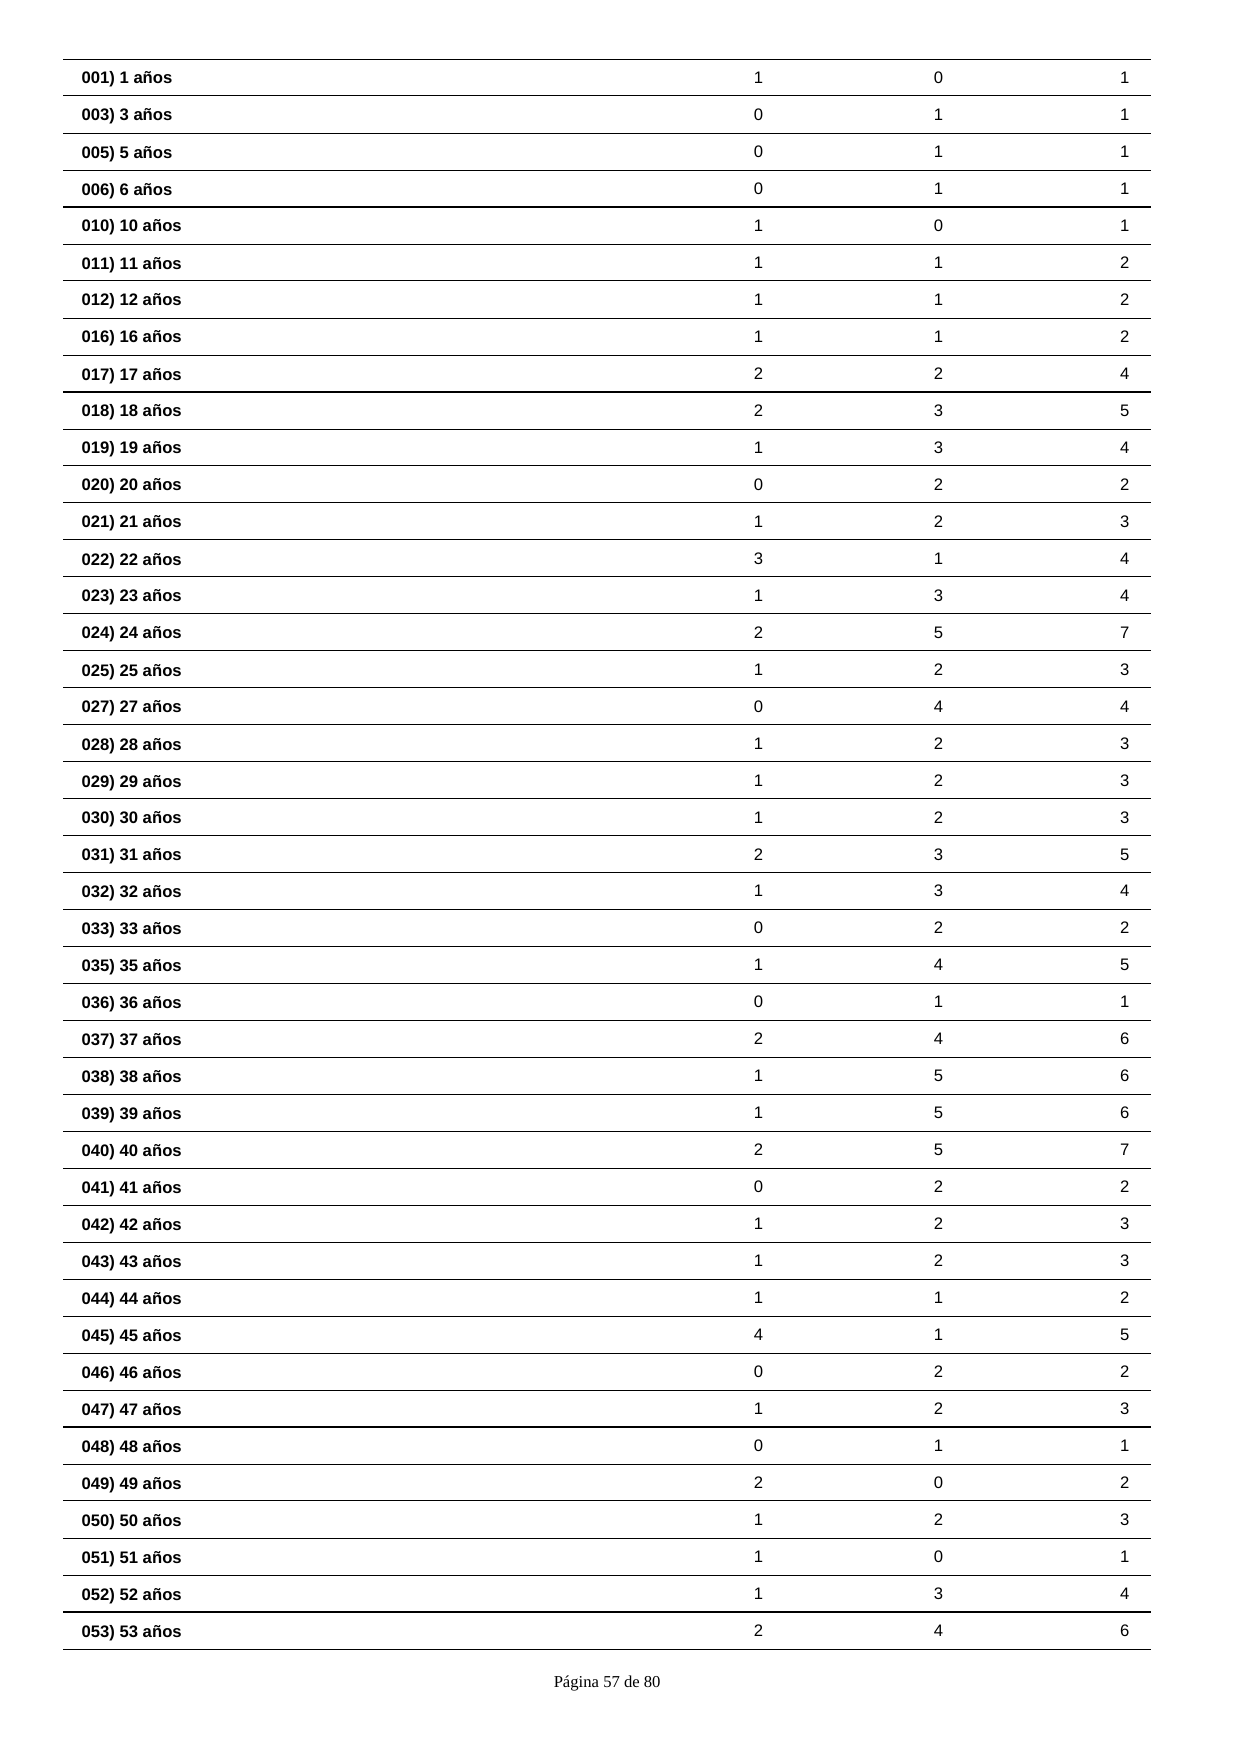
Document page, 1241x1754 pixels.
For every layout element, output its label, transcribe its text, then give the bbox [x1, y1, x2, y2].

table_cell 1 [470, 1501, 847, 1537]
table_cell 021) 21 años [63, 503, 469, 539]
table_cell 020) 20 años [63, 466, 469, 502]
table_cell 1 [1030, 134, 1151, 169]
table_cell 2 [1030, 1465, 1151, 1500]
table_cell 1 [470, 1539, 847, 1574]
table_cell 018) 18 años [63, 393, 469, 428]
table_cell 2 [847, 1501, 1030, 1537]
table_cell 3 [1030, 651, 1151, 687]
table_cell 6 [1030, 1095, 1151, 1131]
table_cell 046) 46 años [63, 1354, 469, 1389]
table_cell 1 [470, 1391, 847, 1426]
table_cell 4 [847, 1613, 1030, 1648]
table_cell 037) 37 años [63, 1021, 469, 1057]
table_cell 0 [470, 466, 847, 502]
table_cell 027) 27 años [63, 688, 469, 724]
table_cell 2 [847, 1243, 1030, 1279]
table_cell 1 [470, 1576, 847, 1611]
table_cell 1 [847, 540, 1030, 576]
table_cell 031) 31 años [63, 836, 469, 872]
table_cell 011) 11 años [63, 245, 469, 280]
table_cell 1 [1030, 96, 1151, 132]
table_cell 0 [847, 208, 1030, 243]
table_cell 2 [1030, 281, 1151, 317]
table_cell 047) 47 años [63, 1391, 469, 1426]
table_cell 2 [470, 393, 847, 428]
table_cell 3 [1030, 1391, 1151, 1426]
table_header 1 [470, 60, 847, 95]
table_cell 1 [1030, 1428, 1151, 1463]
table_cell 1 [470, 208, 847, 243]
table_cell 2 [470, 614, 847, 650]
table_cell 1 [1030, 208, 1151, 243]
table_cell 2 [470, 356, 847, 391]
table_cell 0 [470, 1169, 847, 1205]
table_cell 2 [470, 1132, 847, 1168]
table_cell 041) 41 años [63, 1169, 469, 1205]
table_cell 010) 10 años [63, 208, 469, 243]
table_cell 4 [1030, 356, 1151, 391]
table_cell 1 [847, 1317, 1030, 1352]
table_cell 0 [470, 688, 847, 724]
table_cell 0 [847, 1539, 1030, 1574]
table_cell 3 [1030, 503, 1151, 539]
table_cell 6 [1030, 1058, 1151, 1094]
table_cell 012) 12 años [63, 281, 469, 317]
table_header 0 [847, 60, 1030, 95]
table_cell 043) 43 años [63, 1243, 469, 1279]
table_cell 6 [1030, 1613, 1151, 1648]
table_cell 4 [1030, 540, 1151, 576]
table_cell 2 [470, 1613, 847, 1648]
table_cell 039) 39 años [63, 1095, 469, 1131]
table_cell 2 [847, 1391, 1030, 1426]
table_cell 005) 5 años [63, 134, 469, 169]
table_cell 033) 33 años [63, 910, 469, 946]
table_cell 029) 29 años [63, 762, 469, 798]
table_cell 3 [847, 430, 1030, 465]
table_cell 5 [1030, 836, 1151, 872]
table_cell 2 [847, 725, 1030, 761]
table_cell 7 [1030, 614, 1151, 650]
table_cell 0 [470, 171, 847, 206]
table_cell 016) 16 años [63, 319, 469, 354]
table_cell 5 [1030, 1317, 1151, 1352]
table_cell 2 [847, 762, 1030, 798]
table_cell 003) 3 años [63, 96, 469, 132]
table_cell 032) 32 años [63, 873, 469, 909]
table_cell 048) 48 años [63, 1428, 469, 1463]
table_cell 042) 42 años [63, 1206, 469, 1242]
table_cell 2 [1030, 1280, 1151, 1316]
table_cell 4 [1030, 1576, 1151, 1611]
table_cell 038) 38 años [63, 1058, 469, 1094]
table_cell 5 [847, 1095, 1030, 1131]
table_cell 040) 40 años [63, 1132, 469, 1168]
table_cell 052) 52 años [63, 1576, 469, 1611]
table_cell 1 [470, 503, 847, 539]
table_cell 1 [470, 1280, 847, 1316]
table_cell 3 [1030, 762, 1151, 798]
table_cell 3 [1030, 799, 1151, 835]
table_cell 1 [847, 1428, 1030, 1463]
table_cell 0 [470, 984, 847, 1020]
table_cell 044) 44 años [63, 1280, 469, 1316]
table_cell 3 [847, 393, 1030, 428]
table_cell 1 [847, 171, 1030, 206]
table_cell 1 [470, 799, 847, 835]
table_cell 1 [470, 1058, 847, 1094]
table_cell 3 [847, 873, 1030, 909]
table_cell 2 [1030, 466, 1151, 502]
table_cell 035) 35 años [63, 947, 469, 983]
table_cell 1 [470, 430, 847, 465]
table_cell 2 [847, 799, 1030, 835]
table_cell 0 [470, 134, 847, 169]
table_cell 1 [470, 319, 847, 354]
table_cell 2 [847, 466, 1030, 502]
table_cell 7 [1030, 1132, 1151, 1168]
table_cell 0 [470, 1428, 847, 1463]
table_cell 3 [1030, 1501, 1151, 1537]
table_cell 5 [1030, 947, 1151, 983]
table_cell 1 [470, 873, 847, 909]
table_cell 025) 25 años [63, 651, 469, 687]
table_cell 1 [470, 281, 847, 317]
table_cell 1 [847, 1280, 1030, 1316]
table_cell 019) 19 años [63, 430, 469, 465]
table_cell 006) 6 años [63, 171, 469, 206]
table_cell 1 [470, 1095, 847, 1131]
table_cell 023) 23 años [63, 577, 469, 613]
table_cell 024) 24 años [63, 614, 469, 650]
table_cell 3 [470, 540, 847, 576]
table_cell 4 [1030, 873, 1151, 909]
table_cell 5 [847, 1132, 1030, 1168]
table_cell 2 [1030, 1354, 1151, 1389]
table_cell 0 [470, 1354, 847, 1389]
table_cell 2 [847, 651, 1030, 687]
table_cell 3 [1030, 1206, 1151, 1242]
table_cell 0 [847, 1465, 1030, 1500]
table_cell 2 [1030, 245, 1151, 280]
table_cell 2 [1030, 319, 1151, 354]
table_cell 2 [470, 1021, 847, 1057]
table_cell 2 [847, 1206, 1030, 1242]
table_cell 2 [847, 356, 1030, 391]
table_cell 1 [470, 651, 847, 687]
table_cell 0 [470, 910, 847, 946]
table_header 001) 1 años [63, 60, 469, 95]
table_cell 4 [847, 947, 1030, 983]
table_cell 1 [847, 96, 1030, 132]
table_cell 1 [470, 1206, 847, 1242]
table_cell 3 [1030, 725, 1151, 761]
table_cell 045) 45 años [63, 1317, 469, 1352]
table_cell 1 [470, 762, 847, 798]
table_cell 050) 50 años [63, 1501, 469, 1537]
table_cell 2 [847, 1354, 1030, 1389]
table_cell 5 [847, 614, 1030, 650]
table_cell 4 [1030, 577, 1151, 613]
table_cell 1 [470, 1243, 847, 1279]
table_cell 0 [470, 96, 847, 132]
table_cell 6 [1030, 1021, 1151, 1057]
table_cell 2 [847, 503, 1030, 539]
table_cell 030) 30 años [63, 799, 469, 835]
table_cell 1 [847, 984, 1030, 1020]
table_cell 4 [847, 1021, 1030, 1057]
table_cell 017) 17 años [63, 356, 469, 391]
table_cell 1 [847, 281, 1030, 317]
table_cell 3 [847, 1576, 1030, 1611]
table_cell 2 [1030, 910, 1151, 946]
table_cell 1 [470, 245, 847, 280]
table_cell 1 [470, 725, 847, 761]
table_cell 3 [847, 836, 1030, 872]
table_cell 1 [470, 577, 847, 613]
table_cell 028) 28 años [63, 725, 469, 761]
table_header 1 [1030, 60, 1151, 95]
table_cell 1 [847, 245, 1030, 280]
table_cell 049) 49 años [63, 1465, 469, 1500]
table_cell 051) 51 años [63, 1539, 469, 1574]
table_cell 1 [847, 134, 1030, 169]
table_cell 022) 22 años [63, 540, 469, 576]
table_cell 1 [1030, 1539, 1151, 1574]
table_cell 2 [470, 836, 847, 872]
table_cell 2 [847, 1169, 1030, 1205]
table_cell 036) 36 años [63, 984, 469, 1020]
table_cell 1 [1030, 984, 1151, 1020]
table_cell 2 [847, 910, 1030, 946]
table_cell 5 [847, 1058, 1030, 1094]
table_cell 2 [470, 1465, 847, 1500]
text Página 57 de 80 [63, 1672, 1151, 1691]
table_cell 1 [1030, 171, 1151, 206]
table_cell 1 [847, 319, 1030, 354]
table_cell 3 [1030, 1243, 1151, 1279]
table_cell 1 [470, 947, 847, 983]
table_cell 2 [1030, 1169, 1151, 1205]
table_cell 4 [1030, 688, 1151, 724]
table_cell 4 [1030, 430, 1151, 465]
table_cell 4 [847, 688, 1030, 724]
table_cell 053) 53 años [63, 1613, 469, 1648]
table_cell 3 [847, 577, 1030, 613]
table_cell 4 [470, 1317, 847, 1352]
table_cell 5 [1030, 393, 1151, 428]
